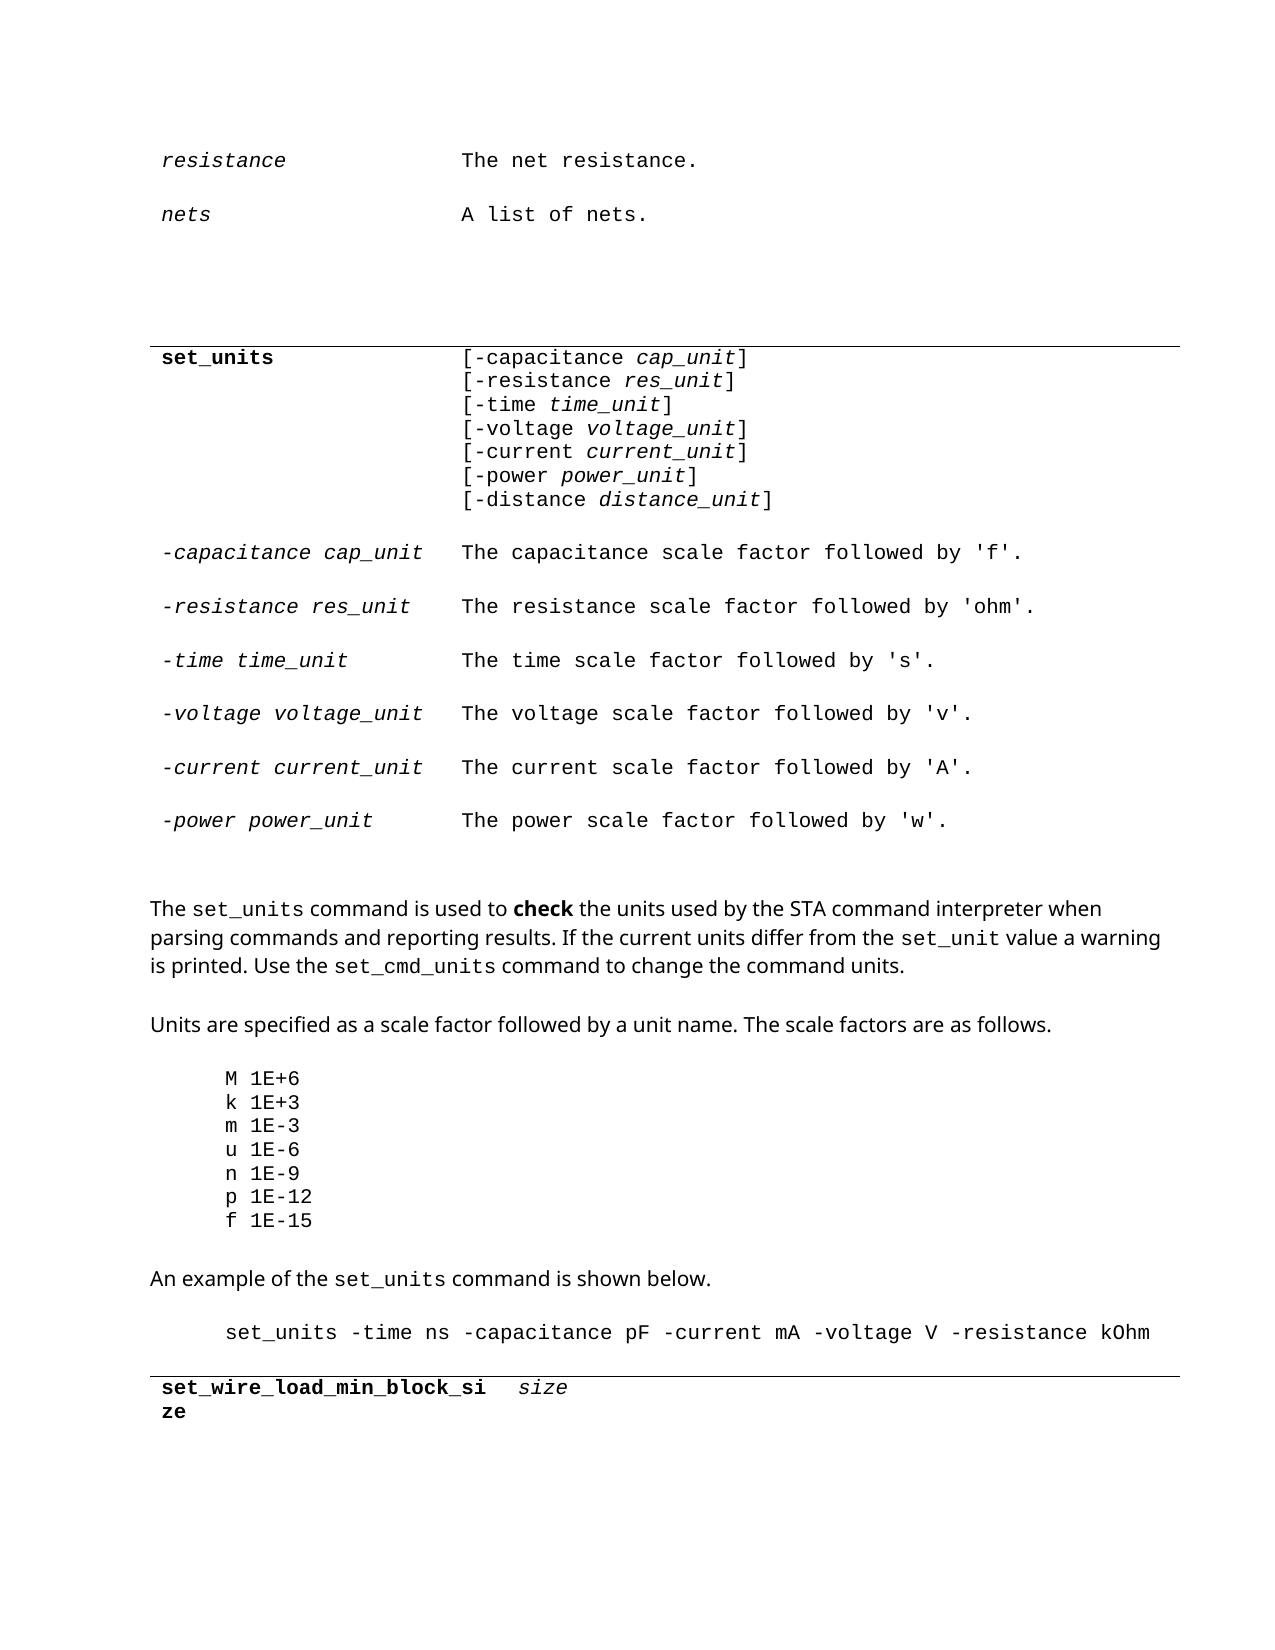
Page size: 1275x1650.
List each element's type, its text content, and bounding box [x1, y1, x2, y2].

table_cell -power power_unit [150, 811, 450, 864]
table_header [-capacitance cap_unit] [-resistance res_unit] [-time time_unit] [-voltage voltage_unit] [-current current_unit] [-power power_unit] [-distance distance_unit] [450, 347, 1180, 542]
text M 1E+6 k 1E+3 m 1E-3 u 1E-6 n 1E-9 p 1E-12 f 1E-15 [225, 1068, 1180, 1234]
table_cell -voltage voltage_unit [150, 703, 450, 757]
text The set_units command is used to check the units used by the STA command interpreter when parsing commands and reporting results. If the current units differ from the set_unit value a warning is printed. Use the set_cmd_units command to change the command units. [150, 894, 1180, 980]
table_cell The net resistance. [450, 150, 1180, 204]
table_cell The capacitance scale factor followed by 'f'. [450, 542, 1180, 596]
table_cell A list of nets. [450, 204, 1180, 257]
text set_units -time ns -capacitance pF -current mA -voltage V -resistance kOhm [150, 1322, 1180, 1346]
table_cell The resistance scale factor followed by 'ohm'. [450, 596, 1180, 649]
table_cell The time scale factor followed by 's'. [450, 650, 1180, 703]
table_cell -current current_unit [150, 757, 450, 811]
text An example of the set_units command is shown below. [150, 1264, 1180, 1292]
table_cell -time time_unit [150, 650, 450, 703]
table_header set_units [150, 347, 450, 542]
table_header set_wire_load_min_block_size [150, 1377, 507, 1454]
table_cell resistance [150, 150, 450, 204]
text Units are specified as a scale factor followed by a unit name. The scale factors are as follows. [150, 1010, 1180, 1038]
table_cell nets [150, 204, 450, 257]
table_header size [507, 1377, 1180, 1454]
table_cell The voltage scale factor followed by 'v'. [450, 703, 1180, 757]
table_cell -resistance res_unit [150, 596, 450, 649]
table_cell The current scale factor followed by 'A'. [450, 757, 1180, 811]
table_cell -capacitance cap_unit [150, 542, 450, 596]
table_cell The power scale factor followed by 'w'. [450, 811, 1180, 864]
